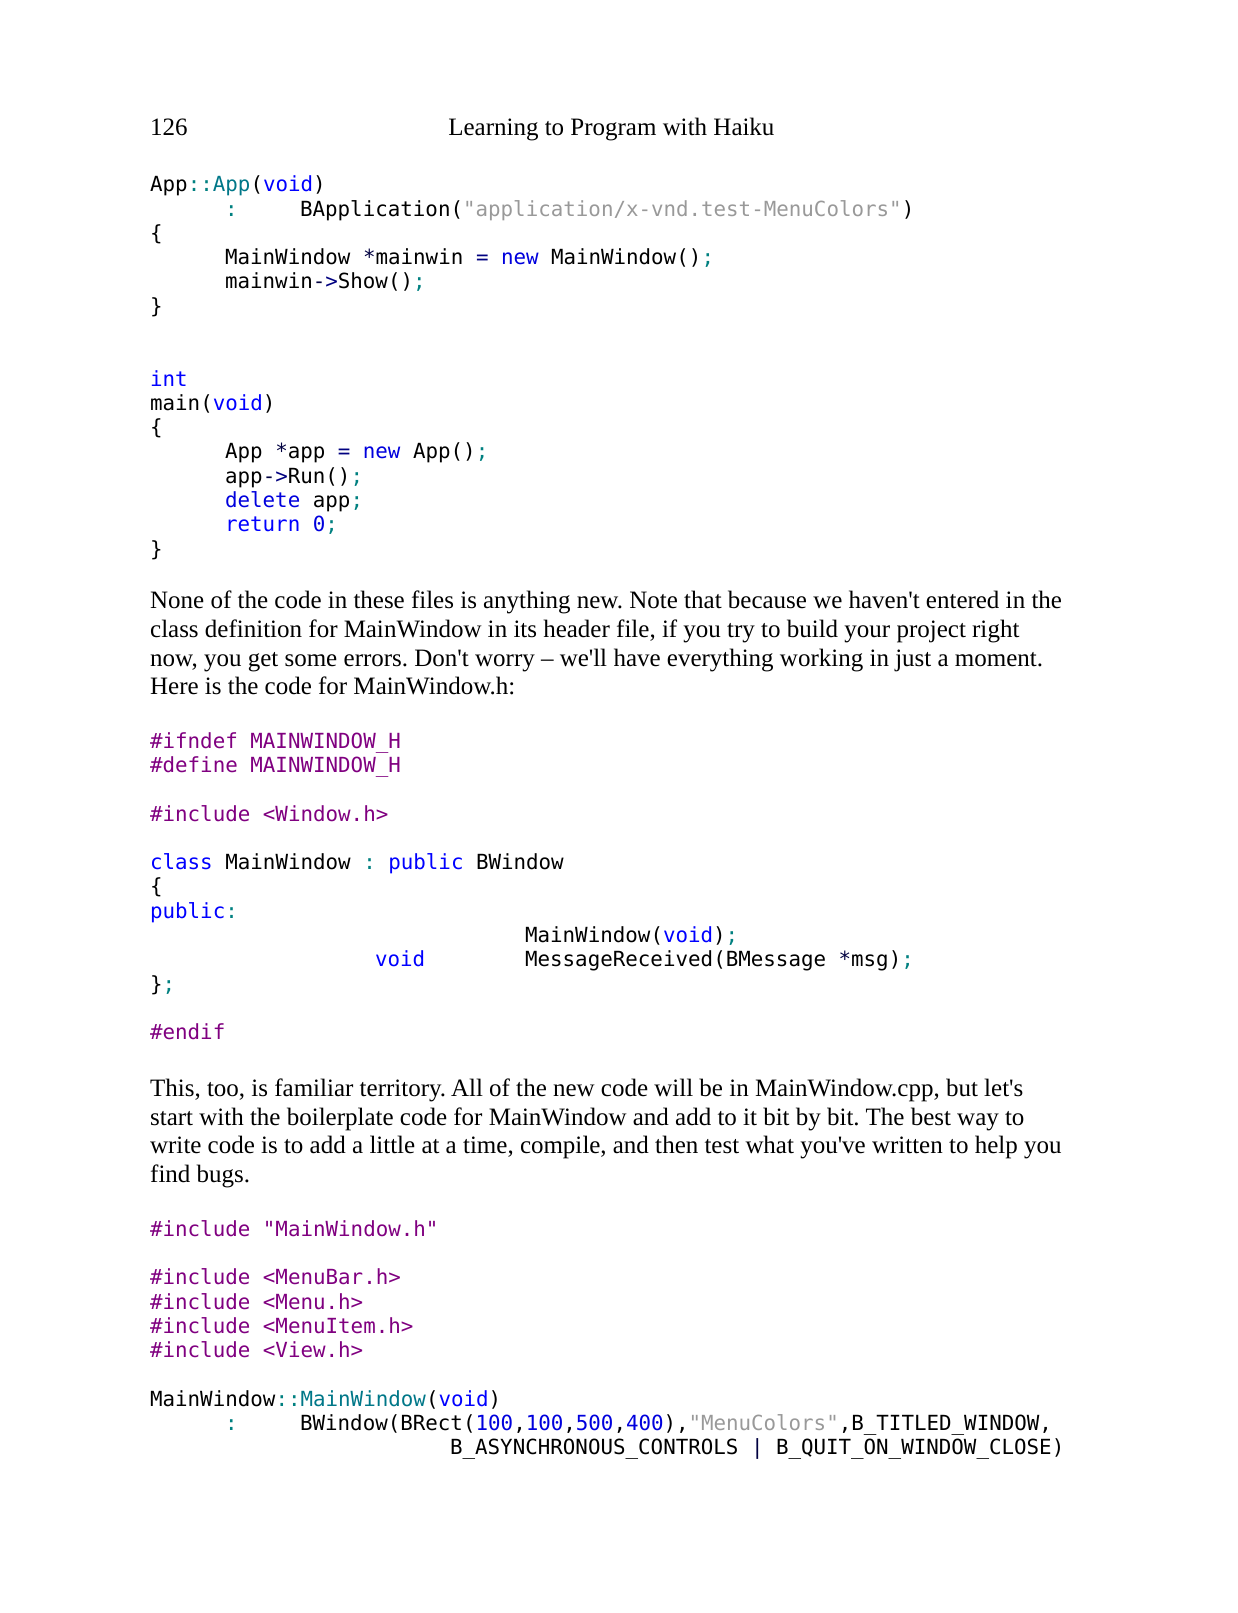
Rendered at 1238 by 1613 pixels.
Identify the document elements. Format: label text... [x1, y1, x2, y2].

text #include <MenuBar.h> [150, 1265, 1072, 1290]
text #define MAINWINDOW_H [150, 753, 1072, 777]
text App::App(void) [150, 172, 1072, 197]
text MainWindow::MainWindow(void) [150, 1387, 1072, 1411]
text MainWindow(void); [150, 923, 1072, 947]
text { [150, 415, 1072, 439]
text delete app; [150, 488, 1072, 512]
text None of the code in these files is anything new. Note that because we haven't entered in the class definition for MainWindow in its header file, if you try to build your project right now, you get some errors. Don't worry – we'll have everything working in just a moment. Here is the code for MainWindow.h: [150, 585, 1072, 700]
text { [150, 874, 1072, 899]
text : BApplication("application/x-vnd.test-MenuColors") [150, 197, 1072, 221]
text B_ASYNCHRONOUS_CONTROLS | B_QUIT_ON_WINDOW_CLOSE) [150, 1435, 1072, 1459]
text } [150, 294, 1072, 318]
text mainwin->Show(); [150, 269, 1072, 294]
text #include "MainWindow.h" [150, 1217, 1072, 1241]
text app->Run(); [150, 464, 1072, 488]
text This, too, is familiar territory. All of the new code will be in MainWindow.cpp, but let's start with the boilerplate code for MainWindow and add to it bit by bit. The best way to write code is to add a little at a time, compile, and then test what you've written to help you find bugs. [150, 1073, 1072, 1188]
text #include <Menu.h> [150, 1290, 1072, 1314]
text void MessageReceived(BMessage *msg); [150, 947, 1072, 972]
text #include <View.h> [150, 1338, 1072, 1362]
text return 0; [150, 512, 1072, 537]
text : BWindow(BRect(100,100,500,400),"MenuColors",B_TITLED_WINDOW, [150, 1411, 1072, 1435]
text }; [150, 972, 1072, 996]
text public: [150, 899, 1072, 923]
text #include <Window.h> [150, 802, 1072, 826]
text App *app = new App(); [150, 439, 1072, 464]
text } [150, 537, 1072, 561]
text int [150, 367, 1072, 391]
text #include <MenuItem.h> [150, 1314, 1072, 1338]
text MainWindow *mainwin = new MainWindow(); [150, 245, 1072, 269]
text { [150, 221, 1072, 245]
text #ifndef MAINWINDOW_H [150, 729, 1072, 753]
text main(void) [150, 391, 1072, 415]
text class MainWindow : public BWindow [150, 850, 1072, 874]
text #endif [150, 1020, 1072, 1044]
